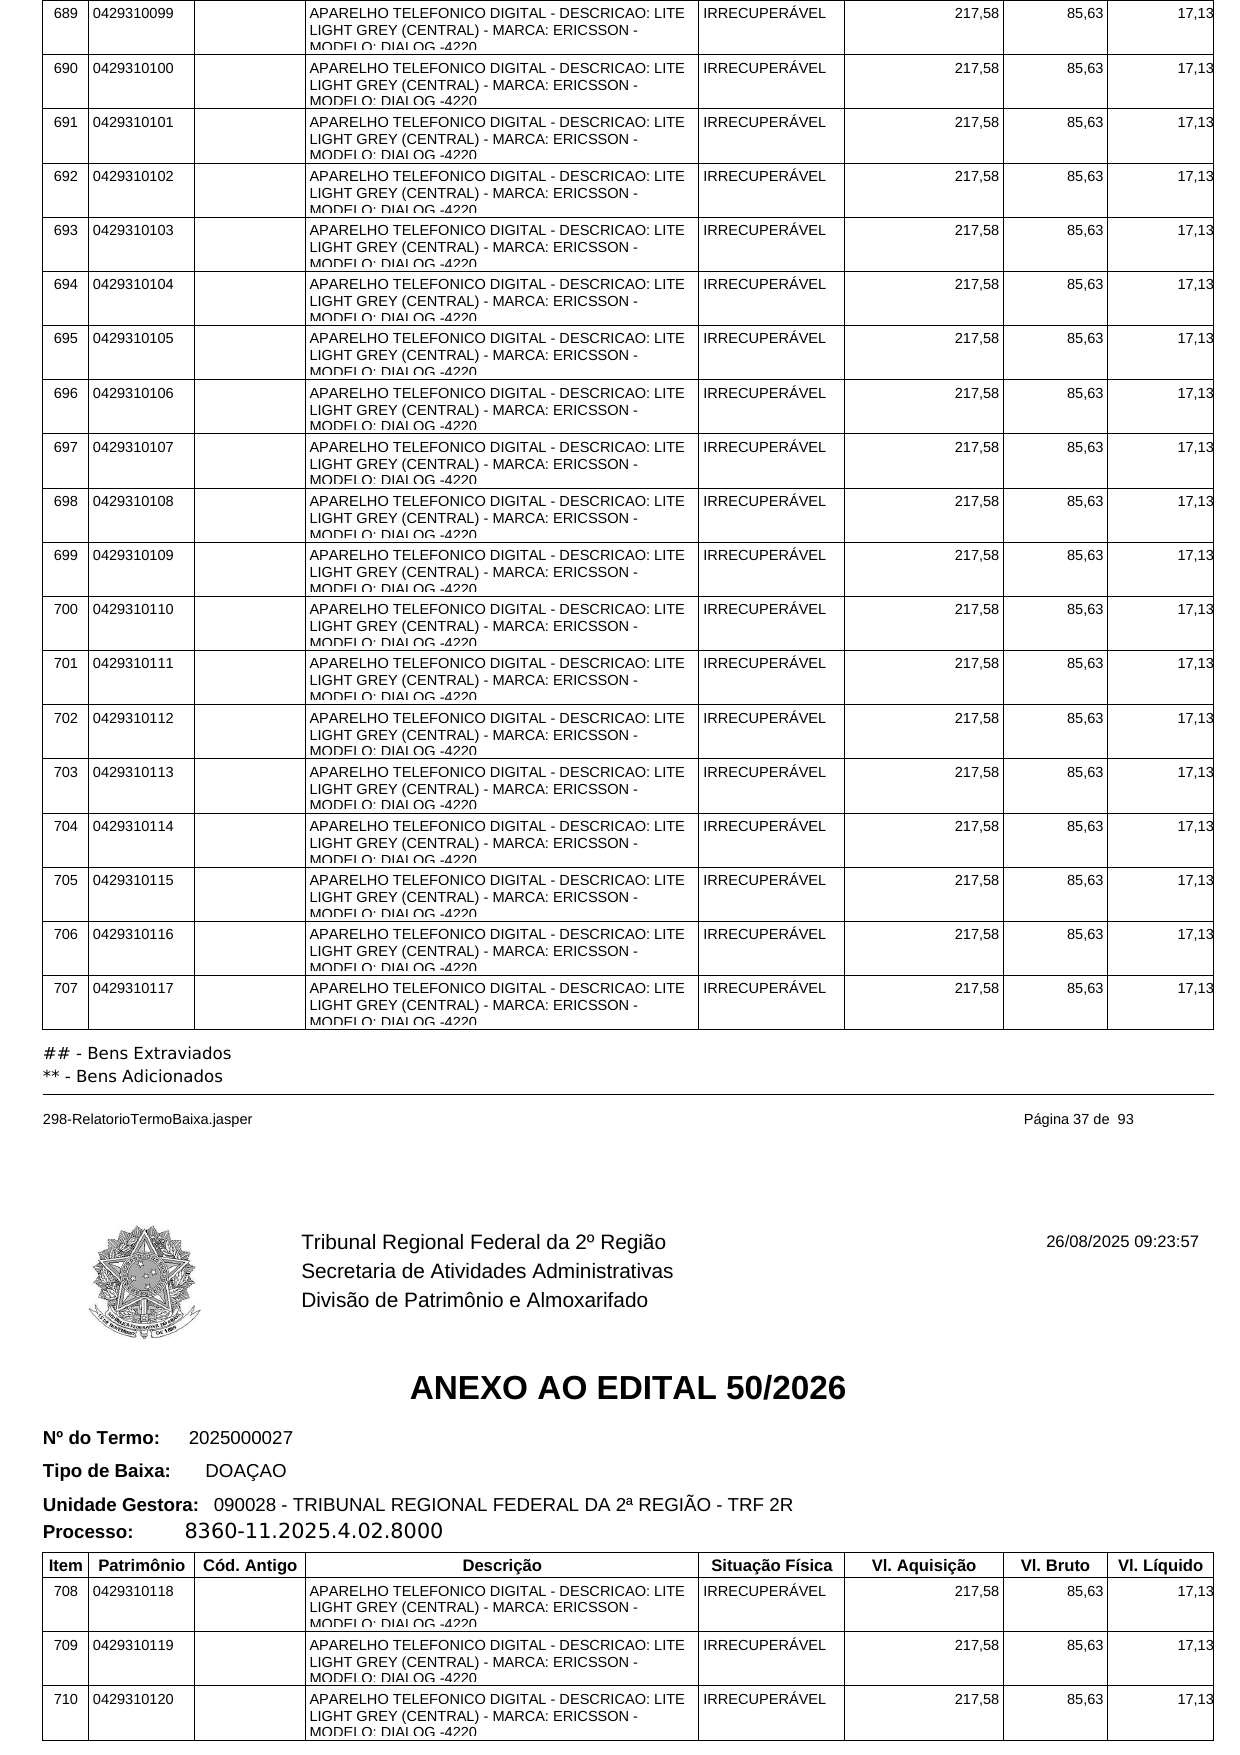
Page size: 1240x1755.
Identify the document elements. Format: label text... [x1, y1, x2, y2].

table_cell [314, 1067, 459, 1087]
table_cell IRRECUPERÁVEL [699, 326, 844, 379]
table_cell [286, 1313, 301, 1317]
table_cell [1209, 1342, 1213, 1367]
table_cell APARELHO TELEFONICO DIGITAL - DESCRICAO: LITE LIGHT GREY (CENTRAL) - MARCA: ERICSSON - MODELO: DIALOG -4220 [306, 651, 698, 704]
table_cell 704 [43, 814, 88, 867]
table_cell [1, 1223, 42, 1229]
table_cell [459, 1254, 474, 1258]
table_cell [474, 1283, 626, 1287]
table_cell [1214, 650, 1240, 704]
table_cell [1, 379, 42, 433]
table_cell [841, 1067, 845, 1087]
table_cell [897, 1231, 938, 1252]
table_cell [1214, 1231, 1240, 1252]
table_cell 17,13 [1108, 705, 1213, 758]
table_cell IRRECUPERÁVEL [699, 543, 844, 596]
table_cell APARELHO TELEFONICO DIGITAL - DESCRICAO: LITE LIGHT GREY (CENTRAL) - MARCA: ERICSSON - MODELO: DIALOG -4220 [306, 55, 698, 108]
table_cell [89, 1096, 180, 1108]
table_cell [841, 1342, 845, 1367]
table_cell [1214, 433, 1240, 487]
table_cell [245, 1223, 286, 1342]
table_cell [195, 434, 305, 487]
table_cell [195, 1129, 201, 1222]
table_cell ## - Bens Extraviados [43, 1044, 313, 1064]
table_cell [195, 1096, 201, 1108]
table_cell IRRECUPERÁVEL [699, 434, 844, 487]
table_cell [845, 1254, 897, 1258]
table_cell 85,63 [1004, 380, 1107, 433]
table_cell [180, 1342, 184, 1367]
table_cell 0429310116 [89, 922, 194, 975]
table_cell [1, 1367, 43, 1408]
table_cell [845, 1030, 897, 1044]
table_cell [897, 1283, 938, 1287]
table_cell [305, 1129, 313, 1223]
table_cell [1199, 1313, 1209, 1317]
table_cell 298-RelatorioTermoBaixa.jasper [43, 1108, 693, 1129]
table_cell 0429310112 [89, 705, 194, 758]
table_cell [205, 1342, 213, 1367]
table_cell [195, 922, 305, 975]
table_cell [626, 1067, 693, 1087]
table_cell Tribunal Regional Federal da 2º Região [301, 1229, 841, 1254]
table_cell [180, 1096, 184, 1108]
table_cell [305, 1096, 313, 1108]
table_cell 17,13 [1108, 1, 1213, 54]
table_cell IRRECUPERÁVEL [699, 164, 844, 217]
table_cell 17,13 [1108, 814, 1213, 867]
table_cell [1, 650, 42, 704]
table_cell Secretaria de Atividades Administrativas [301, 1258, 1213, 1283]
table_cell [286, 1088, 301, 1094]
table_cell [841, 1030, 845, 1044]
table_cell [1214, 1223, 1240, 1229]
table_cell 0429310117 [89, 976, 194, 1029]
table_cell [184, 1096, 188, 1108]
table_cell [43, 1030, 88, 1044]
table_cell 217,58 [845, 1, 1003, 54]
table_cell 689 [43, 1, 88, 54]
table_cell [1114, 1254, 1199, 1258]
table_cell [1199, 1342, 1209, 1367]
table_cell [214, 1129, 286, 1223]
table_cell IRRECUPERÁVEL [699, 272, 844, 325]
table_cell [699, 1044, 841, 1064]
table_cell [1214, 325, 1240, 379]
table_cell [1214, 0, 1240, 54]
table_cell [459, 1313, 474, 1317]
table_cell [1, 596, 42, 650]
table_cell [699, 1283, 841, 1287]
table_cell [1114, 1129, 1199, 1223]
table_cell APARELHO TELEFONICO DIGITAL - DESCRICAO: LITE LIGHT GREY (CENTRAL) - MARCA: ERICSSON - MODELO: DIALOG -4220 [306, 543, 698, 596]
table_cell 17,13 [1108, 272, 1213, 325]
table_cell [1107, 1342, 1113, 1367]
table_cell [1114, 1223, 1199, 1229]
table_cell IRRECUPERÁVEL [699, 976, 844, 1029]
table_cell [693, 1067, 699, 1087]
table_cell [195, 109, 305, 162]
table_cell 217,58 [845, 868, 1003, 921]
table_cell [1214, 813, 1240, 867]
table_cell [841, 1044, 845, 1064]
table_cell [1214, 1067, 1240, 1087]
table_cell [1114, 1030, 1199, 1044]
table_cell [1214, 921, 1240, 975]
table_cell [195, 597, 305, 650]
table_cell APARELHO TELEFONICO DIGITAL - DESCRICAO: LITE LIGHT GREY (CENTRAL) - MARCA: ERICSSON - MODELO: DIALOG -4220 [306, 380, 698, 433]
table_cell 217,58 [845, 759, 1003, 812]
table_cell [459, 1129, 474, 1223]
table_cell [897, 1342, 938, 1367]
table_cell [89, 1129, 180, 1222]
table_cell 705 [43, 868, 88, 921]
table_cell [1003, 1088, 1107, 1094]
table_cell [1214, 704, 1240, 758]
table_cell [939, 1254, 963, 1258]
table_cell [1, 1231, 42, 1252]
table_cell [314, 1088, 459, 1094]
table_cell [1, 1088, 43, 1094]
table_cell [201, 1096, 205, 1108]
table_cell 85,63 [1004, 976, 1107, 1029]
table_cell 17,13 [1108, 218, 1213, 271]
table_cell 17,13 [1108, 651, 1213, 704]
table_cell 85,63 [1004, 434, 1107, 487]
table_cell APARELHO TELEFONICO DIGITAL - DESCRICAO: LITE LIGHT GREY (CENTRAL) - MARCA: ERICSSON - MODELO: DIALOG -4220 [306, 326, 698, 379]
table_cell [1, 758, 42, 812]
table_cell APARELHO TELEFONICO DIGITAL - DESCRICAO: LITE LIGHT GREY (CENTRAL) - MARCA: ERICSSON - MODELO: DIALOG -4220 [306, 922, 698, 975]
table_cell APARELHO TELEFONICO DIGITAL - DESCRICAO: LITE LIGHT GREY (CENTRAL) - MARCA: ERICSSON - MODELO: DIALOG -4220 [306, 705, 698, 758]
table_cell [301, 1129, 305, 1223]
table_cell [214, 1342, 286, 1367]
table_cell [1199, 1223, 1209, 1229]
table_cell 85,63 [1004, 164, 1107, 217]
table_cell [841, 1129, 845, 1223]
table_cell [1, 54, 42, 108]
table_cell 0429310113 [89, 759, 194, 812]
table_cell [1, 1258, 42, 1283]
table_cell [305, 1342, 313, 1367]
table_cell [195, 705, 305, 758]
table_cell [1214, 975, 1240, 1029]
table_cell 693 [43, 218, 88, 271]
table_cell [1199, 1030, 1209, 1044]
table_cell [845, 1096, 897, 1108]
table_cell 17,13 [1108, 434, 1213, 487]
table_cell APARELHO TELEFONICO DIGITAL - DESCRICAO: LITE LIGHT GREY (CENTRAL) - MARCA: ERICSSON - MODELO: DIALOG -4220 [306, 218, 698, 271]
table_cell 701 [43, 651, 88, 704]
table_cell [286, 1030, 301, 1044]
table_cell [459, 1044, 474, 1064]
table_cell [201, 1408, 205, 1425]
table_cell 85,63 [1004, 326, 1107, 379]
table_cell [1, 1129, 43, 1223]
table_cell [897, 1088, 938, 1094]
table_cell [459, 1096, 474, 1108]
table_cell [474, 1067, 626, 1087]
table_cell APARELHO TELEFONICO DIGITAL - DESCRICAO: LITE LIGHT GREY (CENTRAL) - MARCA: ERICSSON - MODELO: DIALOG -4220 [306, 814, 698, 867]
table_cell [1003, 1044, 1107, 1064]
table_cell [1209, 1044, 1213, 1064]
table_cell [314, 1313, 459, 1317]
table_cell 707 [43, 976, 88, 1029]
table_cell [195, 326, 305, 379]
table_cell APARELHO TELEFONICO DIGITAL - DESCRICAO: LITE LIGHT GREY (CENTRAL) - MARCA: ERICSSON - MODELO: DIALOG -4220 [306, 109, 698, 162]
table_cell [1, 1288, 42, 1312]
table_cell [626, 1044, 693, 1064]
table_cell [939, 1283, 963, 1287]
table_cell [845, 1044, 897, 1064]
table_cell [1, 433, 42, 487]
table_cell [286, 1408, 301, 1425]
table_cell [180, 1030, 184, 1044]
table_cell 217,58 [845, 326, 1003, 379]
table_cell [286, 1096, 301, 1108]
table_cell [1003, 1283, 1107, 1287]
table_cell [845, 1283, 897, 1287]
table_cell 217,58 [845, 55, 1003, 108]
table_cell [845, 1313, 897, 1317]
table_cell 0429310114 [89, 814, 194, 867]
table_cell 0429310115 [89, 868, 194, 921]
table_cell [301, 1342, 305, 1367]
table_cell [180, 1408, 184, 1425]
table_cell [1214, 163, 1240, 217]
table_cell [1, 1108, 43, 1129]
table_cell [314, 1254, 459, 1258]
table_cell [626, 1313, 693, 1317]
table_cell [1214, 1254, 1240, 1258]
table_cell [1, 1313, 42, 1317]
table_cell 217,58 [845, 651, 1003, 704]
table_cell 217,58 [845, 489, 1003, 542]
table_cell [1, 704, 42, 758]
table_cell [314, 1223, 459, 1229]
table_cell [626, 1030, 693, 1044]
table_cell [301, 1317, 1213, 1342]
table_cell [305, 1223, 313, 1229]
table_cell [1114, 1067, 1199, 1087]
table_cell 0429310111 [89, 651, 194, 704]
table_cell [195, 976, 305, 1029]
table_cell [897, 1254, 938, 1258]
table_cell [286, 1129, 301, 1223]
table_cell [1, 975, 42, 1029]
table_cell [195, 489, 305, 542]
table_cell [43, 1129, 88, 1222]
table_cell [459, 1223, 474, 1229]
table_cell [845, 1342, 897, 1367]
table_cell IRRECUPERÁVEL [699, 759, 844, 812]
table_cell 0429310099 [89, 1, 194, 54]
table_cell [1, 1254, 42, 1258]
table_cell [964, 1129, 1003, 1223]
table_cell [939, 1030, 963, 1044]
table_cell [699, 1223, 841, 1229]
table_cell 17,13 [1108, 922, 1213, 975]
table_cell [1, 813, 42, 867]
table_cell [1214, 542, 1240, 596]
table_cell 85,63 [1004, 814, 1107, 867]
table_cell [1214, 1313, 1240, 1317]
table_cell [1114, 1096, 1199, 1108]
table_cell 703 [43, 759, 88, 812]
table_cell [305, 1088, 313, 1094]
table_cell [214, 1088, 286, 1094]
table_cell 17,13 [1108, 597, 1213, 650]
table_cell [693, 1342, 699, 1367]
table_cell [474, 1030, 626, 1044]
table_cell [939, 1044, 963, 1064]
table_cell [964, 1088, 1003, 1094]
table_cell [1003, 1223, 1107, 1229]
table_cell APARELHO TELEFONICO DIGITAL - DESCRICAO: LITE LIGHT GREY (CENTRAL) - MARCA: ERICSSON - MODELO: DIALOG -4220 [306, 597, 698, 650]
table_cell [699, 1108, 841, 1129]
table_cell [1003, 1313, 1107, 1317]
table_cell 0429310109 [89, 543, 194, 596]
table_cell 0429310102 [89, 164, 194, 217]
table_cell [939, 1223, 963, 1229]
table_cell 0429310107 [89, 434, 194, 487]
table_cell 85,63 [1004, 543, 1107, 596]
table_cell [1214, 271, 1240, 325]
table_cell [626, 1129, 693, 1223]
table_cell [1, 542, 42, 596]
table_cell 217,58 [845, 272, 1003, 325]
table_cell 17,13 [1108, 164, 1213, 217]
table_cell [939, 1067, 963, 1087]
table_cell [1003, 1129, 1107, 1223]
table_cell [1, 1067, 43, 1087]
table_cell APARELHO TELEFONICO DIGITAL - DESCRICAO: LITE LIGHT GREY (CENTRAL) - MARCA: ERICSSON - MODELO: DIALOG -4220 [306, 272, 698, 325]
table_cell 0429310103 [89, 218, 194, 271]
table_cell [1003, 1096, 1107, 1108]
table_cell [1199, 1067, 1209, 1087]
table_cell [89, 1408, 180, 1425]
table_cell IRRECUPERÁVEL [699, 705, 844, 758]
table_cell [897, 1030, 938, 1044]
table_cell [699, 1254, 841, 1258]
table_cell 85,63 [1004, 597, 1107, 650]
table_cell 217,58 [845, 705, 1003, 758]
table_cell 697 [43, 434, 88, 487]
table_cell [897, 1223, 938, 1229]
table_cell [184, 1129, 188, 1222]
table_cell [1003, 1342, 1107, 1367]
table_cell [1214, 1044, 1240, 1064]
table_cell IRRECUPERÁVEL [699, 868, 844, 921]
table_cell [214, 1030, 286, 1044]
table_cell [195, 543, 305, 596]
table_cell [43, 1408, 88, 1425]
table_cell [89, 1030, 180, 1044]
table_cell [897, 1313, 938, 1317]
table_cell IRRECUPERÁVEL [699, 922, 844, 975]
table_cell [897, 1096, 938, 1108]
table_cell [1114, 1313, 1199, 1317]
table_cell [1214, 488, 1240, 542]
table_cell [89, 1088, 180, 1094]
table_cell [474, 1223, 626, 1229]
table_cell 0429310108 [89, 489, 194, 542]
table_cell [459, 1030, 474, 1044]
table_cell [195, 651, 305, 704]
table_cell 0429310101 [89, 109, 194, 162]
table_cell [286, 1231, 301, 1252]
table_cell [1214, 758, 1240, 812]
table_cell [286, 1258, 301, 1283]
table_cell [474, 1342, 626, 1367]
table_cell 93 [1114, 1108, 1213, 1129]
table_cell [195, 868, 305, 921]
table_cell 17,13 [1108, 55, 1213, 108]
table_cell [1107, 1030, 1113, 1044]
table_cell [459, 1283, 474, 1287]
table_cell [195, 1408, 201, 1425]
table_cell 17,13 [1108, 759, 1213, 812]
table_cell [195, 164, 305, 217]
table_cell [626, 1342, 693, 1367]
table_cell 85,63 [1004, 651, 1107, 704]
table_cell [474, 1096, 626, 1108]
table_cell [1, 217, 42, 271]
table_cell [214, 1096, 286, 1108]
table_cell [184, 1342, 188, 1367]
table_cell [699, 1342, 841, 1367]
table_cell [286, 1254, 301, 1258]
table_cell IRRECUPERÁVEL [699, 55, 844, 108]
table_cell [1, 1096, 43, 1108]
table_cell 0429310104 [89, 272, 194, 325]
table_cell 85,63 [1004, 705, 1107, 758]
table_cell [939, 1129, 963, 1223]
table_cell [301, 1096, 305, 1108]
table_cell [1214, 217, 1240, 271]
table_cell [195, 218, 305, 271]
table_cell [1214, 1283, 1240, 1287]
table_cell [1214, 1108, 1240, 1129]
table_cell [1214, 1129, 1240, 1223]
table_cell [964, 1223, 1003, 1229]
table_cell [195, 814, 305, 867]
table_cell [964, 1096, 1003, 1108]
table_cell [1214, 867, 1240, 921]
table_cell IRRECUPERÁVEL [699, 597, 844, 650]
table_cell [1209, 1030, 1213, 1044]
table_cell [205, 1030, 213, 1044]
table_cell [699, 1067, 841, 1087]
table_cell [626, 1088, 693, 1094]
table_cell [43, 1096, 88, 1108]
table_cell [1199, 1129, 1209, 1223]
table_cell [1114, 1283, 1199, 1287]
table_cell [693, 1129, 699, 1223]
table_cell 217,58 [845, 543, 1003, 596]
table_cell [939, 1313, 963, 1317]
table_cell 17,13 [1108, 489, 1213, 542]
table_cell [699, 1088, 841, 1094]
table_cell 217,58 [845, 218, 1003, 271]
table_cell [205, 1129, 213, 1222]
table_cell 696 [43, 380, 88, 433]
table_cell 17,13 [1108, 868, 1213, 921]
table_cell 85,63 [1004, 759, 1107, 812]
table_cell ANEXO AO EDITAL 50/2026 [43, 1367, 1213, 1408]
table_cell [1199, 1096, 1209, 1108]
table_cell [314, 1044, 459, 1064]
table_cell [964, 1030, 1003, 1044]
table_cell [699, 1030, 841, 1044]
table_cell APARELHO TELEFONICO DIGITAL - DESCRICAO: LITE LIGHT GREY (CENTRAL) - MARCA: ERICSSON - MODELO: DIALOG -4220 [306, 868, 698, 921]
table_cell [1, 271, 42, 325]
table_cell [314, 1342, 459, 1367]
table_cell 698 [43, 489, 88, 542]
table_cell [286, 1288, 301, 1312]
table_cell [1199, 1044, 1209, 1064]
table_cell [43, 1342, 88, 1367]
table_cell [897, 1108, 938, 1129]
table_cell [693, 1044, 699, 1064]
table_cell [699, 1313, 841, 1317]
table_cell [1214, 596, 1240, 650]
table_cell [841, 1231, 845, 1252]
table_cell 700 [43, 597, 88, 650]
table_cell [189, 1030, 195, 1044]
table_cell [180, 1129, 184, 1222]
table_cell [841, 1108, 845, 1129]
table_cell 692 [43, 164, 88, 217]
table_cell [1199, 1254, 1209, 1258]
table_cell [1209, 1067, 1213, 1087]
table_cell [939, 1108, 963, 1129]
table_cell [1209, 1096, 1213, 1108]
table_cell [214, 1408, 286, 1425]
table_cell 695 [43, 326, 88, 379]
table_cell [693, 1030, 699, 1044]
table_cell [474, 1129, 626, 1223]
table_cell [693, 1096, 699, 1108]
table_cell [301, 1408, 305, 1425]
table_cell [474, 1088, 626, 1094]
table_cell APARELHO TELEFONICO DIGITAL - DESCRICAO: LITE LIGHT GREY (CENTRAL) - MARCA: ERICSSON - MODELO: DIALOG -4220 [306, 1, 698, 54]
table_cell [699, 1096, 841, 1108]
table_cell [845, 1223, 897, 1229]
table_cell [845, 1067, 897, 1087]
table_cell [43, 1088, 88, 1094]
table_cell 17,13 [1108, 976, 1213, 1029]
table_cell [1214, 1288, 1240, 1312]
table_cell [201, 1129, 205, 1222]
table_cell [459, 1088, 474, 1094]
table_cell 17,13 [1108, 380, 1213, 433]
table_cell [195, 1342, 201, 1367]
table_cell 0429310106 [89, 380, 194, 433]
table_cell [1, 163, 42, 217]
table_cell 217,58 [845, 434, 1003, 487]
table_cell 217,58 [845, 814, 1003, 867]
table_cell [1214, 1367, 1240, 1408]
table_cell [939, 1088, 963, 1094]
table_cell [845, 1088, 897, 1094]
table_cell [286, 1223, 301, 1229]
table_cell [964, 1044, 1003, 1064]
table_cell [1214, 1342, 1240, 1367]
table_cell [1114, 1044, 1199, 1064]
table_cell [964, 1283, 1003, 1287]
table_cell 0429310100 [89, 55, 194, 108]
table_cell [184, 1408, 188, 1425]
table_cell APARELHO TELEFONICO DIGITAL - DESCRICAO: LITE LIGHT GREY (CENTRAL) - MARCA: ERICSSON - MODELO: DIALOG -4220 [306, 434, 698, 487]
table_cell [195, 759, 305, 812]
table_cell [189, 1342, 195, 1367]
table_cell [205, 1088, 213, 1094]
table_cell [189, 1408, 195, 1425]
table_cell [474, 1313, 626, 1317]
table_cell 702 [43, 705, 88, 758]
table_cell [964, 1067, 1003, 1087]
table_cell [897, 1044, 938, 1064]
table_cell [626, 1254, 693, 1258]
table_cell [897, 1129, 938, 1223]
table_cell [1214, 379, 1240, 433]
table_cell 85,63 [1004, 922, 1107, 975]
table_cell [1214, 1317, 1240, 1342]
table_cell Divisão de Patrimônio e Almoxarifado [301, 1288, 1213, 1312]
table_cell IRRECUPERÁVEL [699, 380, 844, 433]
table_cell Página 37 de [964, 1108, 1113, 1129]
table_cell [1003, 1254, 1107, 1258]
table_cell 85,63 [1004, 1, 1107, 54]
table_cell 217,58 [845, 380, 1003, 433]
table_cell [1, 1342, 43, 1367]
table_cell IRRECUPERÁVEL [699, 218, 844, 271]
table_cell [1, 867, 42, 921]
table_cell [1199, 1231, 1209, 1252]
table_cell [939, 1096, 963, 1108]
table_cell [845, 1129, 897, 1223]
table_cell [1214, 54, 1240, 108]
table_cell [1114, 1088, 1199, 1094]
table_cell 217,58 [845, 597, 1003, 650]
table_cell [1, 1044, 43, 1064]
table_cell [1, 921, 42, 975]
table_cell [205, 1408, 213, 1425]
table_cell 694 [43, 272, 88, 325]
table_cell [1, 1283, 42, 1287]
table_cell [897, 1067, 938, 1087]
table_cell [195, 55, 305, 108]
table_cell [841, 1096, 845, 1108]
table_cell [964, 1342, 1003, 1367]
table_cell 690 [43, 55, 88, 108]
table_cell [845, 1108, 897, 1129]
table_cell [301, 1030, 305, 1044]
table_cell [459, 1067, 474, 1087]
table_cell [305, 1030, 313, 1044]
table_cell [314, 1129, 459, 1223]
table_cell [201, 1030, 205, 1044]
table_cell [845, 1231, 897, 1252]
table_cell 85,63 [1004, 272, 1107, 325]
table_cell 0429310105 [89, 326, 194, 379]
table_cell 85,63 [1004, 868, 1107, 921]
table_cell [184, 1030, 188, 1044]
table_cell [1214, 108, 1240, 162]
table_cell [314, 1096, 459, 1108]
table_cell [314, 1030, 459, 1044]
table_cell [693, 1108, 699, 1129]
table_cell [699, 1129, 841, 1223]
table_cell IRRECUPERÁVEL [699, 814, 844, 867]
table_cell 691 [43, 109, 88, 162]
table_cell [195, 380, 305, 433]
table_cell [1, 1408, 43, 1425]
table_cell [964, 1313, 1003, 1317]
table_cell [1199, 1283, 1209, 1287]
table_cell IRRECUPERÁVEL [699, 1, 844, 54]
table_cell [1003, 1067, 1107, 1087]
table_cell [205, 1096, 213, 1108]
table_cell 85,63 [1004, 55, 1107, 108]
table_cell [1, 0, 42, 54]
table_cell [1, 1317, 42, 1342]
table_cell [201, 1342, 205, 1367]
table_cell APARELHO TELEFONICO DIGITAL - DESCRICAO: LITE LIGHT GREY (CENTRAL) - MARCA: ERICSSON - MODELO: DIALOG -4220 [306, 489, 698, 542]
table_cell [1114, 1342, 1199, 1367]
table_cell 85,63 [1004, 109, 1107, 162]
table_cell 17,13 [1108, 326, 1213, 379]
table_cell [1107, 1096, 1113, 1108]
table_cell [964, 1254, 1003, 1258]
table_cell [286, 1317, 301, 1342]
table_cell [1199, 1088, 1209, 1094]
table_cell [626, 1223, 693, 1229]
table_cell [1, 488, 42, 542]
table_cell IRRECUPERÁVEL [699, 489, 844, 542]
table_cell IRRECUPERÁVEL [699, 651, 844, 704]
table_cell APARELHO TELEFONICO DIGITAL - DESCRICAO: LITE LIGHT GREY (CENTRAL) - MARCA: ERICSSON - MODELO: DIALOG -4220 [306, 976, 698, 1029]
table_cell 85,63 [1004, 218, 1107, 271]
table_cell [314, 1283, 459, 1287]
table_cell 217,58 [845, 976, 1003, 1029]
table_cell 217,58 [845, 109, 1003, 162]
table_cell [286, 1342, 301, 1367]
table_cell [189, 1129, 195, 1222]
table_cell [1003, 1030, 1107, 1044]
table_cell [1209, 1129, 1213, 1223]
table_cell 17,13 [1108, 543, 1213, 596]
table_cell [189, 1096, 195, 1108]
table_cell [1, 1029, 43, 1044]
table_cell 217,58 [845, 164, 1003, 217]
table_cell [626, 1283, 693, 1287]
table_cell [1, 108, 42, 162]
table_cell 0429310110 [89, 597, 194, 650]
table_cell [626, 1096, 693, 1108]
table_cell 26/08/2025 09:23:57 [939, 1231, 1199, 1252]
table_cell [1214, 1088, 1240, 1094]
table_cell [1214, 1029, 1240, 1044]
table_cell [89, 1342, 180, 1367]
table_cell 17,13 [1108, 109, 1213, 162]
table_cell [1107, 1044, 1113, 1064]
table_cell [939, 1342, 963, 1367]
table_cell [195, 1030, 201, 1044]
table_cell [1209, 1231, 1213, 1252]
table_cell 85,63 [1004, 489, 1107, 542]
table_cell [1214, 1096, 1240, 1108]
table_cell [474, 1254, 626, 1258]
table_cell 217,58 [845, 922, 1003, 975]
table_cell [195, 1, 305, 54]
table_cell [1, 325, 42, 379]
table_cell APARELHO TELEFONICO DIGITAL - DESCRICAO: LITE LIGHT GREY (CENTRAL) - MARCA: ERICSSON - MODELO: DIALOG -4220 [306, 759, 698, 812]
table_cell [1107, 1067, 1113, 1087]
table_cell [474, 1044, 626, 1064]
table_cell APARELHO TELEFONICO DIGITAL - DESCRICAO: LITE LIGHT GREY (CENTRAL) - MARCA: ERICSSON - MODELO: DIALOG -4220 [306, 164, 698, 217]
table_cell [286, 1283, 301, 1287]
table_cell [1214, 1258, 1240, 1283]
table_cell [459, 1342, 474, 1367]
table_cell [1107, 1129, 1113, 1223]
table_cell 699 [43, 543, 88, 596]
table_cell [195, 272, 305, 325]
table_cell ** - Bens Adicionados [43, 1067, 313, 1087]
table_cell 706 [43, 922, 88, 975]
table_cell IRRECUPERÁVEL [699, 109, 844, 162]
